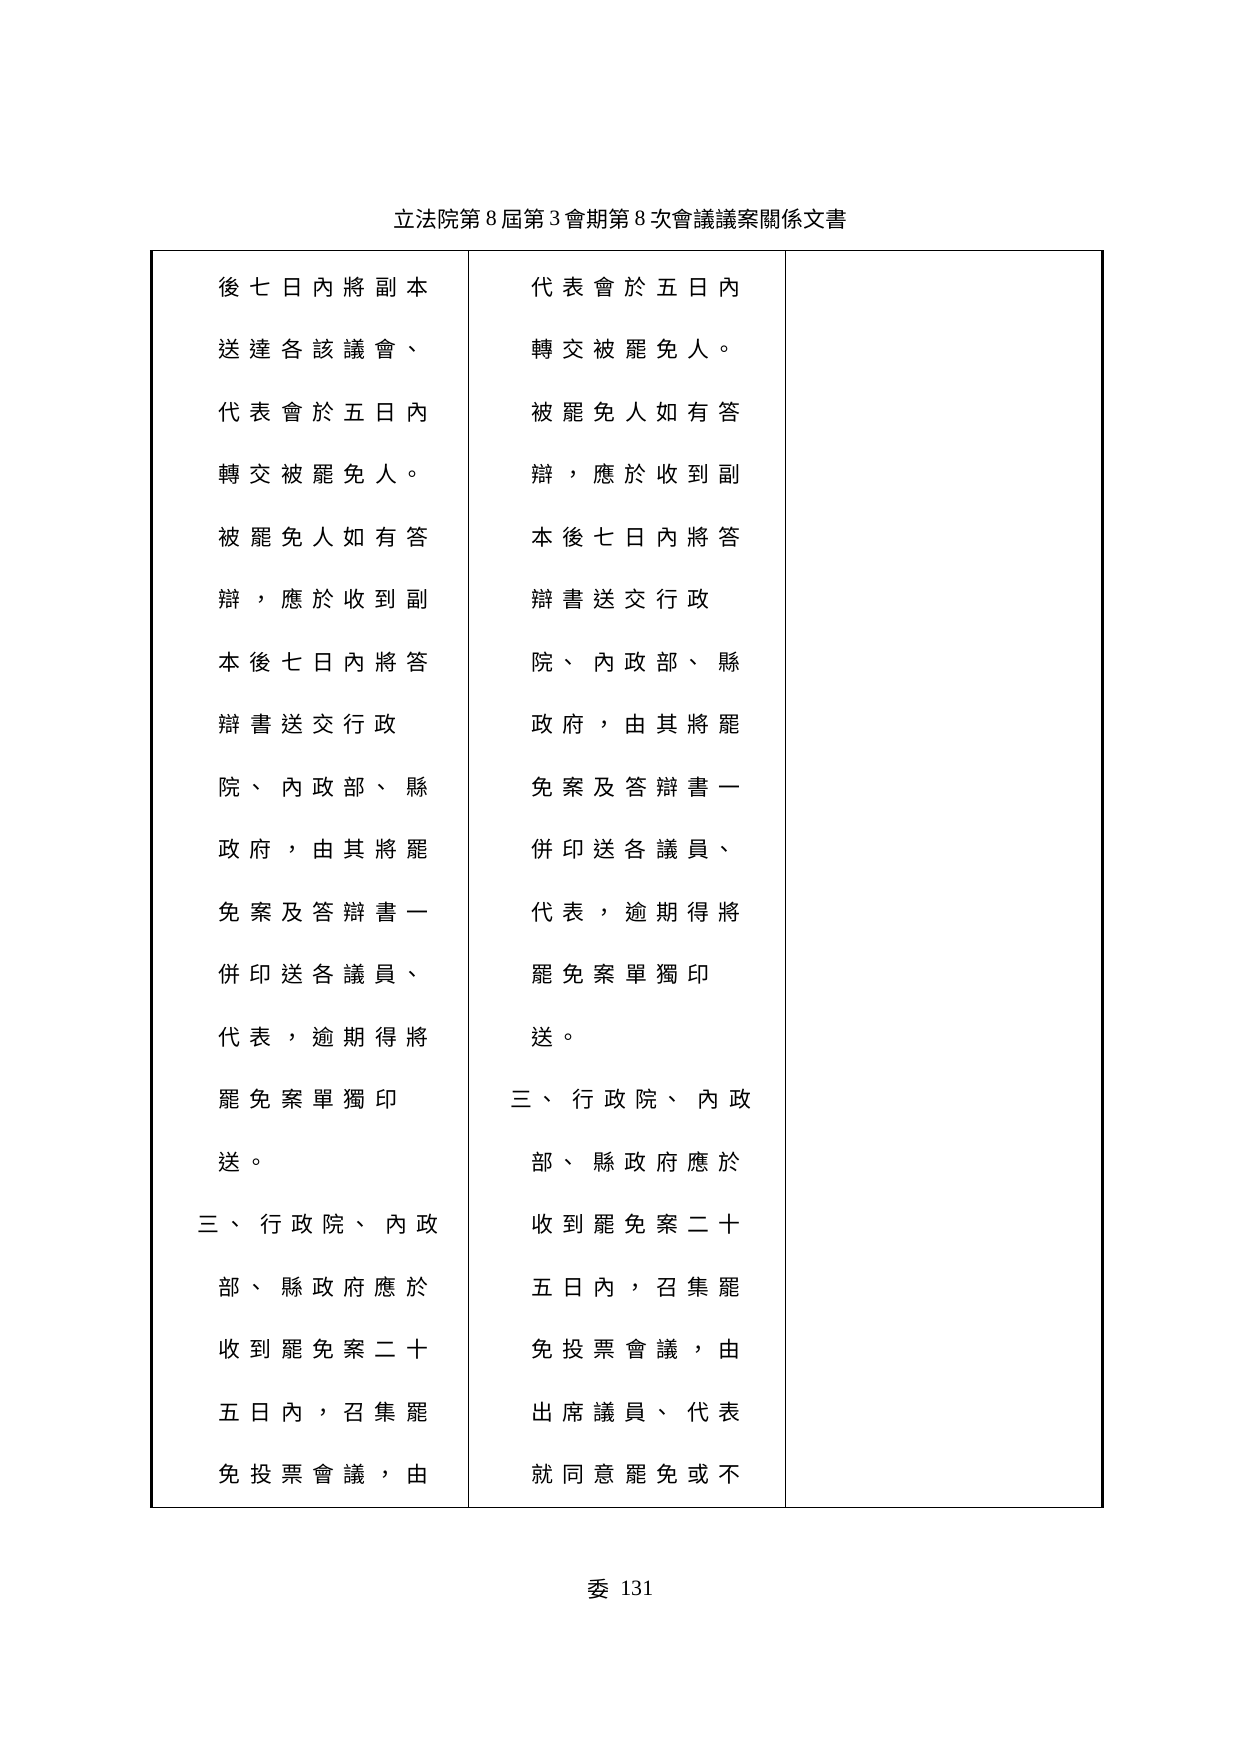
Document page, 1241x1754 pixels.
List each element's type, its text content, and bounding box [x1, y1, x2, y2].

table_cell 代表會於五日內轉交被罷免人。被罷免人如有答辯，應於收到副本後七日內將答辯書送交行政院、內政部、縣政府，由其將罷免案及答辯書一併印送各議員、代表，逾期得將罷免案單獨印送。 三、行政院、內政部、縣政府應於收到罷免案二十五日內，召集罷免投票會議，由出席議員、代表就同意罷免或不 [469, 251, 785, 1507]
table_cell 後七日內將副本送達各該議會、代表會於五日內轉交被罷免人。被罷免人如有答辯，應於收到副本後七日內將答辯書送交行政院、內政部、縣政府，由其將罷免案及答辯書一併印送各議員、代表，逾期得將罷免案單獨印送。 三、行政院、內政部、縣政府應於收到罷免案二十五日內，召集罷免投票會議，由 [153, 251, 468, 1507]
table_cell [786, 251, 1101, 1507]
